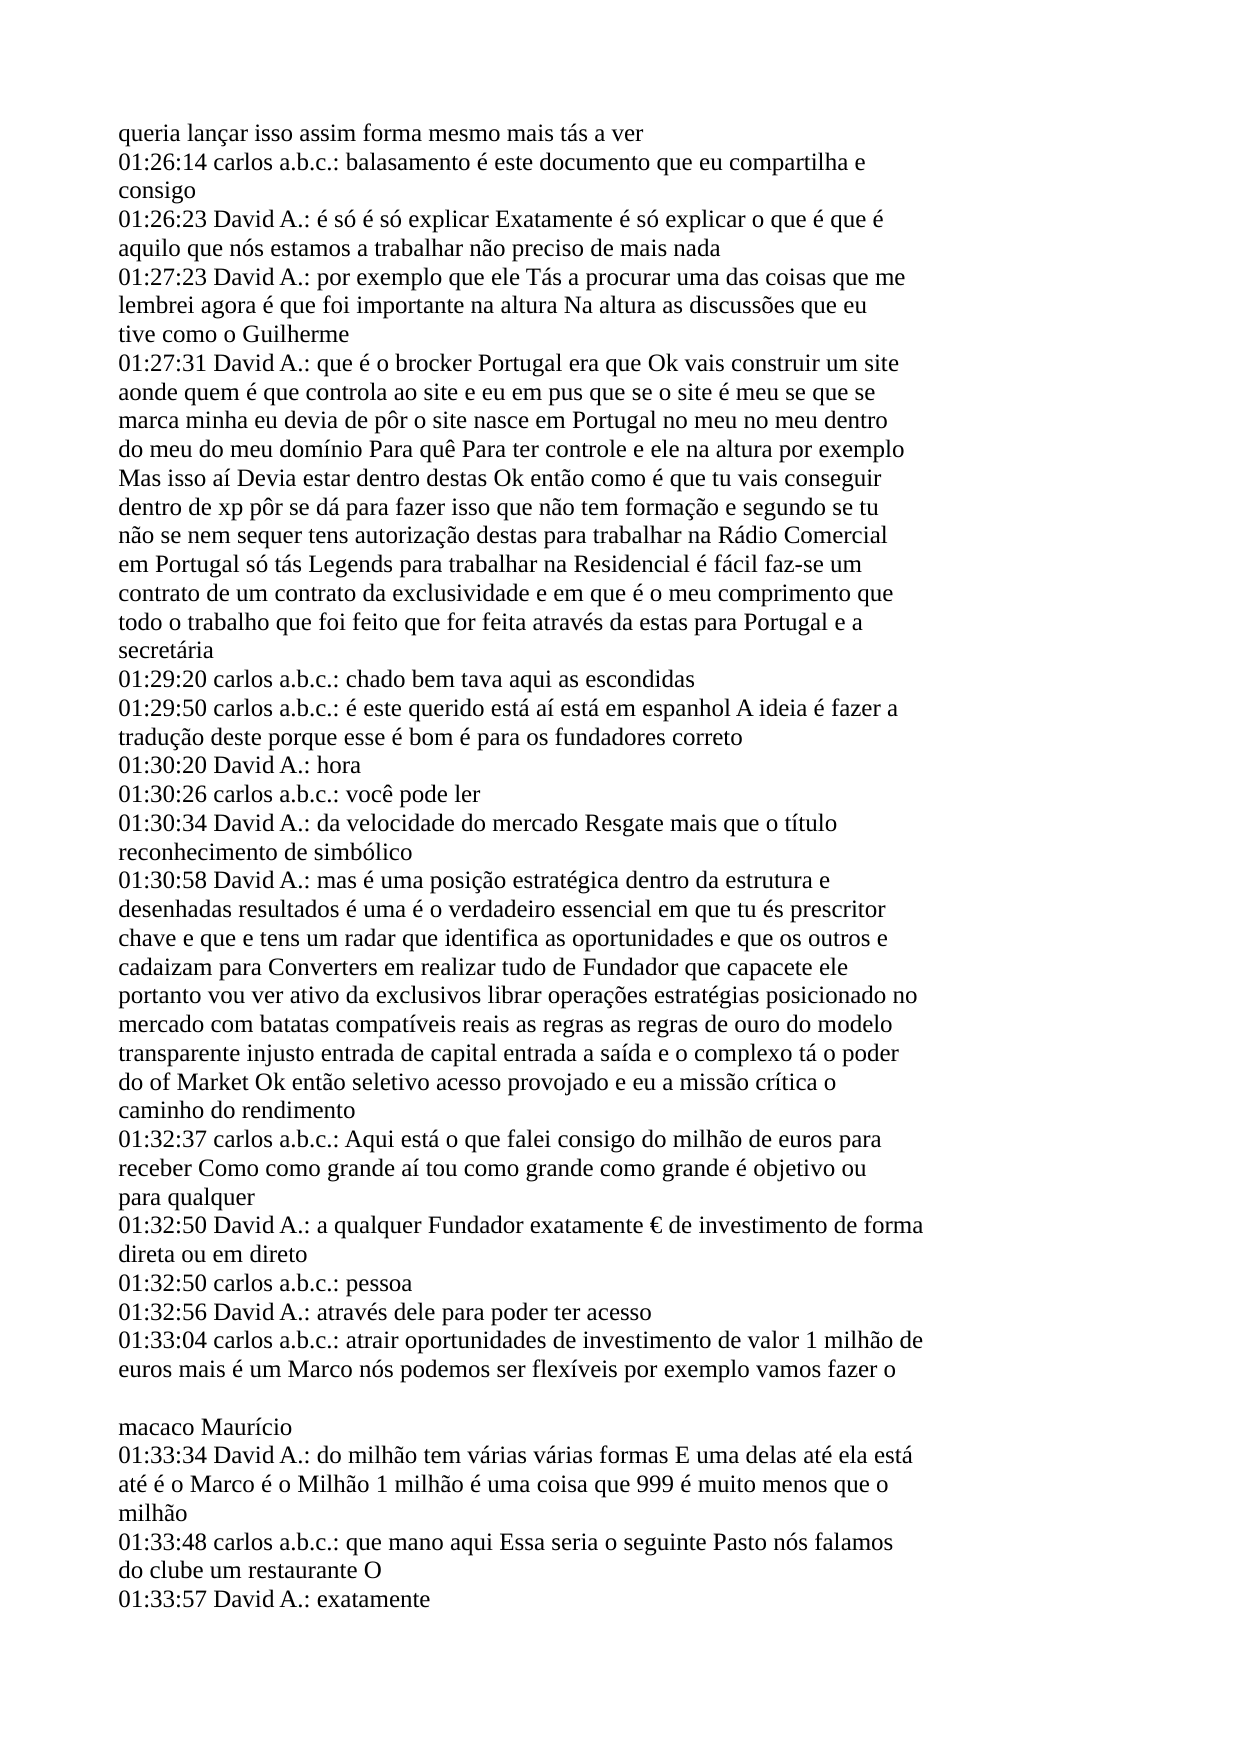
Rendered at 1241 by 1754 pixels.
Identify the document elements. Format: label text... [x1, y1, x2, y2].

table_header queria lançar isso assim forma mesmo mais tás a ver 01:26:14 carlos a.b.c.: balasamento é este documento que eu compartilha e consigo 01:26:23 David A.: é só é só explicar Exatamente é só explicar o que é que é aquilo que nós estamos a trabalhar não preciso de mais nada 01:27:23 David A.: por exemplo que ele Tás a procurar uma das coisas que me lembrei agora é que foi importante na altura Na altura as discussões que eu tive como o Guilherme 01:27:31 David A.: que é o brocker Portugal era que Ok vais construir um site aonde quem é que controla ao site e eu em pus que se o site é meu se que se marca minha eu devia de pôr o site nasce em Portugal no meu no meu dentro do meu do meu domínio Para quê Para ter controle e ele na altura por exemplo Mas isso aí Devia estar dentro destas Ok então como é que tu vais conseguir dentro de xp pôr se dá para fazer isso que não tem formação e segundo se tu não se nem sequer tens autorização destas para trabalhar na Rádio Comercial em Portugal só tás Legends para trabalhar na Residencial é fácil faz-se um contrato de um contrato da exclusividade e em que é o meu comprimento que todo o trabalho que foi feito que for feita através da estas para Portugal e a secretária 01:29:20 carlos a.b.c.: chado bem tava aqui as escondidas 01:29:50 carlos a.b.c.: é este querido está aí está em espanhol A ideia é fazer a tradução deste porque esse é bom é para os fundadores correto 01:30:20 David A.: hora 01:30:26 carlos a.b.c.: você pode ler 01:30:34 David A.: da velocidade do mercado Resgate mais que o título reconhecimento de simbólico 01:30:58 David A.: mas é uma posição estratégica dentro da estrutura e desenhadas resultados é uma é o verdadeiro essencial em que tu és prescritor chave e que e tens um radar que identifica as oportunidades e que os outros e cadaizam para Converters em realizar tudo de Fundador que capacete ele portanto vou ver ativo da exclusivos librar operações estratégias posicionado no mercado com batatas compatíveis reais as regras as regras de ouro do modelo transparente injusto entrada de capital entrada a saída e o complexo tá o poder do of Market Ok então seletivo acesso provojado e eu a missão crítica o caminho do rendimento 01:32:37 carlos a.b.c.: Aqui está o que falei consigo do milhão de euros para receber Como como grande aí tou como grande como grande é objetivo ou para qualquer 01:32:50 David A.: a qualquer Fundador exatamente € de investimento de forma direta ou em direto 01:32:50 carlos a.b.c.: pessoa 01:32:56 David A.: através dele para poder ter acesso 01:33:04 carlos a.b.c.: atrair oportunidades de investimento de valor 1 milhão de euros mais é um Marco nós podemos ser flexíveis por exemplo vamos fazer o macaco Maurício 01:33:34 David A.: do milhão tem várias várias formas E uma delas até ela está até é o Marco é o Milhão 1 milhão é uma coisa que 999 é muito menos que o milhão 01:33:48 carlos a.b.c.: que mano aqui Essa seria o seguinte Pasto nós falamos do clube um restaurante O 01:33:57 David A.: exatamente [118, 118, 1122, 1613]
